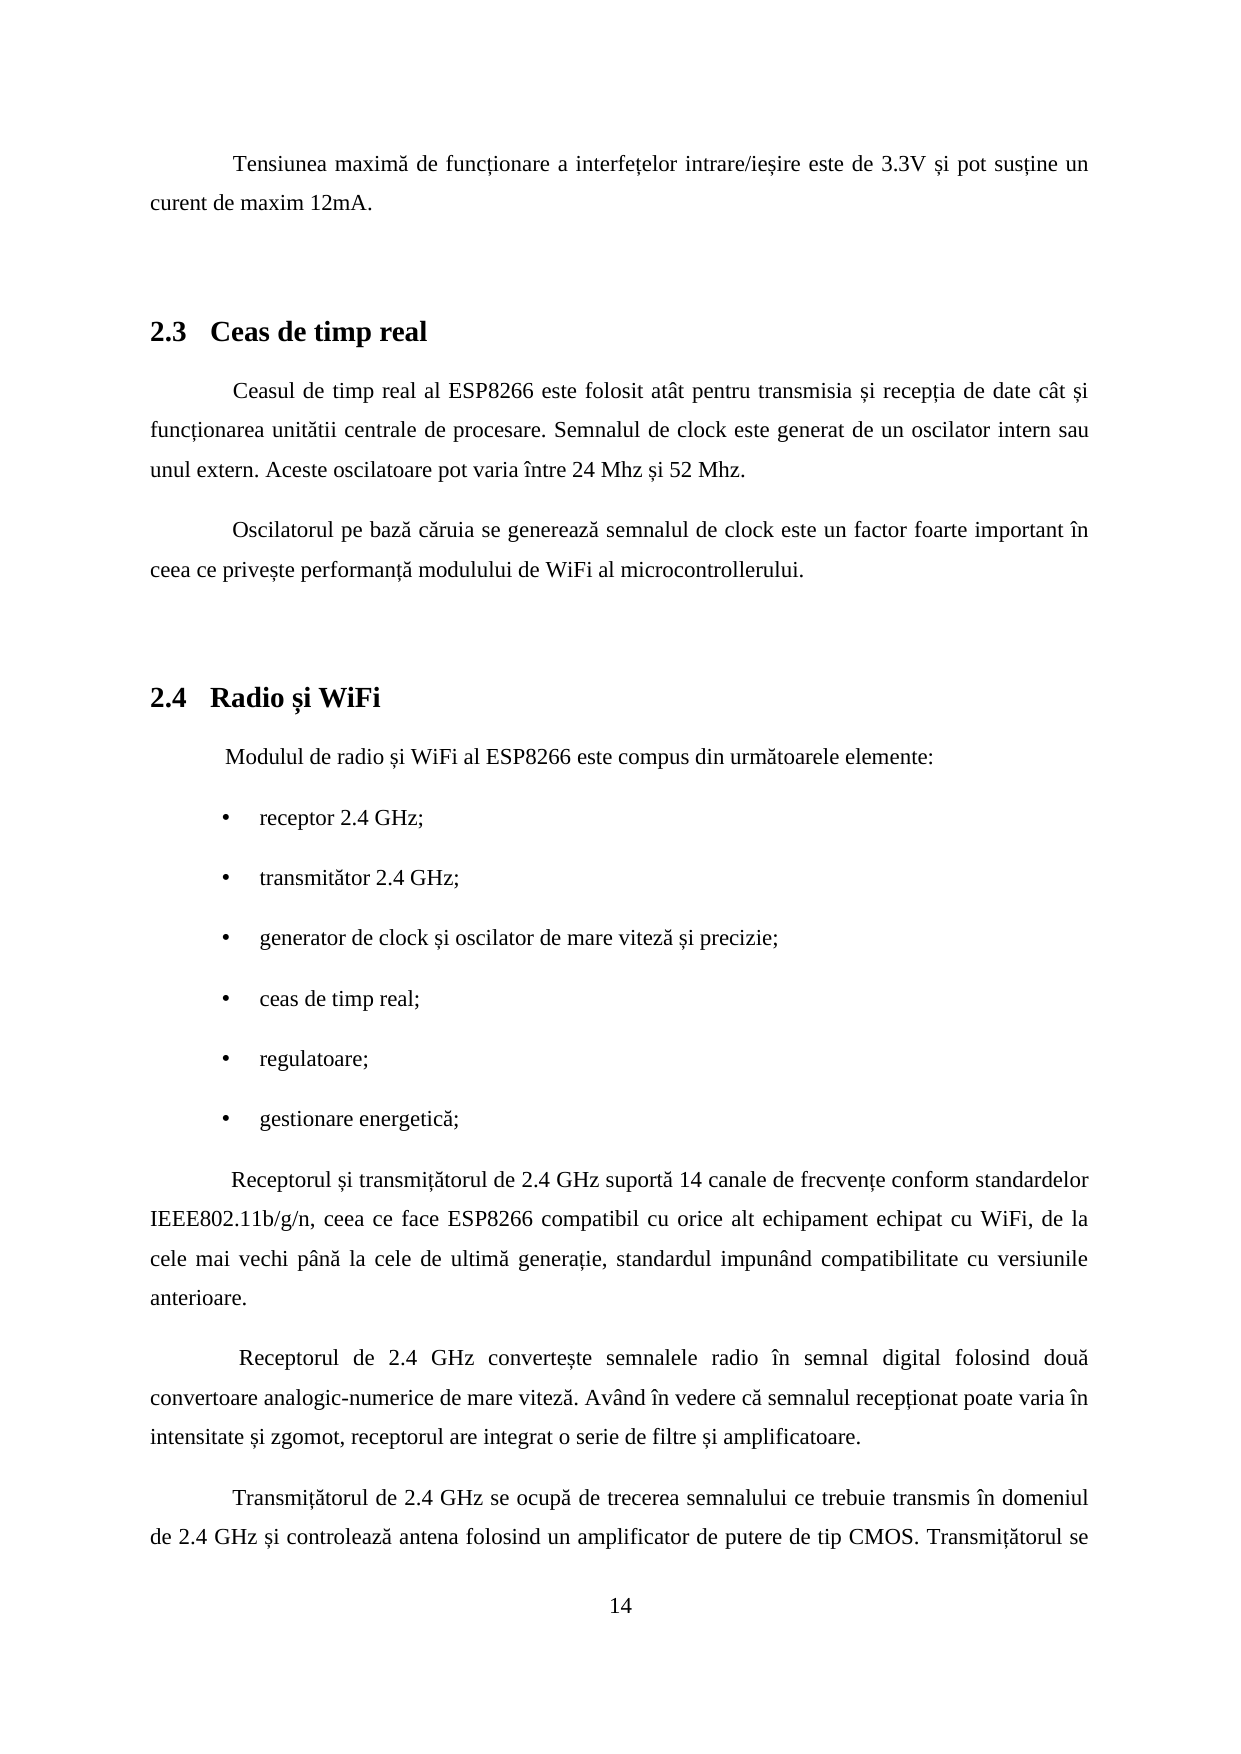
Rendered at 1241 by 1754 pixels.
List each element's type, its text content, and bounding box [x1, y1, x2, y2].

list generator de clock și oscilator de mare viteză și precizie; [222, 924, 1091, 951]
text Modulul de radio și WiFi al ESP8266 este compus din următoarele elemente: [150, 743, 1091, 770]
list gestionare energetică; [222, 1105, 1091, 1132]
list transmitător 2.4 GHz; [222, 864, 1091, 890]
text Receptorul de 2.4 GHz convertește semnalele radio în semnal digital folosind două convertoare analogic-numerice de mare viteză. Având în vedere că semnalul recepționat poate varia în intensitate și zgomot, receptorul are integrat o serie de filtre și amplificatoare. [150, 1344, 1091, 1450]
text Ceasul de timp real al ESP8266 este folosit atât pentru transmisia și recepția de date cât și funcționarea unitătii centrale de procesare. Semnalul de clock este generat de un oscilator intern sau unul extern. Aceste oscilatoare pot varia între 24 Mhz și 52 Mhz. [150, 377, 1091, 482]
text Tensiunea maximă de funcționare a interfețelor intrare/ieșire este de 3.3V și pot susține un curent de maxim 12mA. [150, 150, 1091, 216]
list ceas de timp real; [222, 985, 1091, 1011]
subtitle Ceas de timp real [150, 314, 1091, 348]
list regulatoare; [222, 1045, 1091, 1071]
text Oscilatorul pe bază căruia se generează semnalul de clock este un factor foarte important în ceea ce privește performanță modulului de WiFi al microcontrollerului. [150, 516, 1091, 582]
list receptor 2.4 GHz; [222, 804, 1091, 830]
text Receptorul și transmițătorul de 2.4 GHz suportă 14 canale de frecvențe conform standardelor IEEE802.11b/g/n, ceea ce face ESP8266 compatibil cu orice alt echipament echipat cu WiFi, de la cele mai vechi până la cele de ultimă generație, standardul impunând compatibilitate cu versiunile anterioare. [150, 1166, 1091, 1310]
text Transmițătorul de 2.4 GHz se ocupă de trecerea semnalului ce trebuie transmis în domeniul de 2.4 GHz și controlează antena folosind un amplificator de putere de tip CMOS. Transmițătorul se [150, 1484, 1091, 1549]
subtitle Radio și WiFi [150, 681, 1091, 714]
